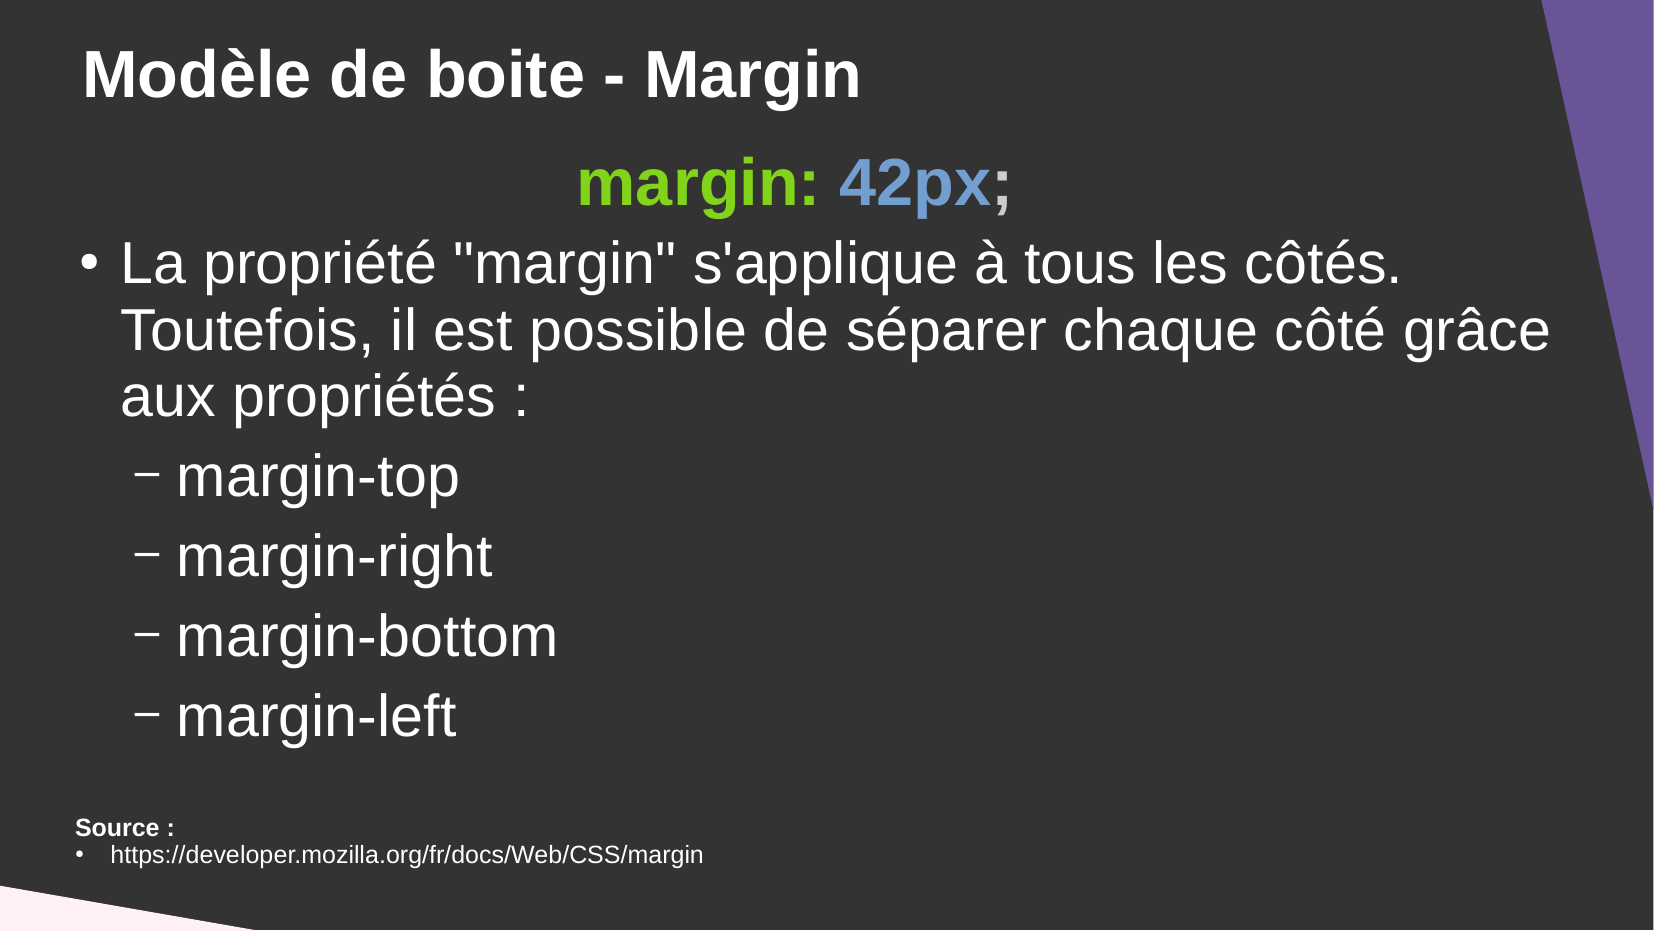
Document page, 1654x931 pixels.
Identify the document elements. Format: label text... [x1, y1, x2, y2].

text_box margin: 42px; [507, 137, 1083, 231]
text_box [1541, 0, 1654, 513]
title Modèle de boite - Margin [82, 37, 1312, 112]
text_box Source : https://developer.mozilla.org/fr/docs/Web/CSS/margin [60, 805, 1546, 913]
text_box [0, 885, 261, 931]
list La propriété "margin" s'applique à tous les côtés. Toutefois, il est possible de séparer chaque côté grâce aux propriétés : margin-top margin-right margin-bottom margin-left [64, 230, 1604, 753]
